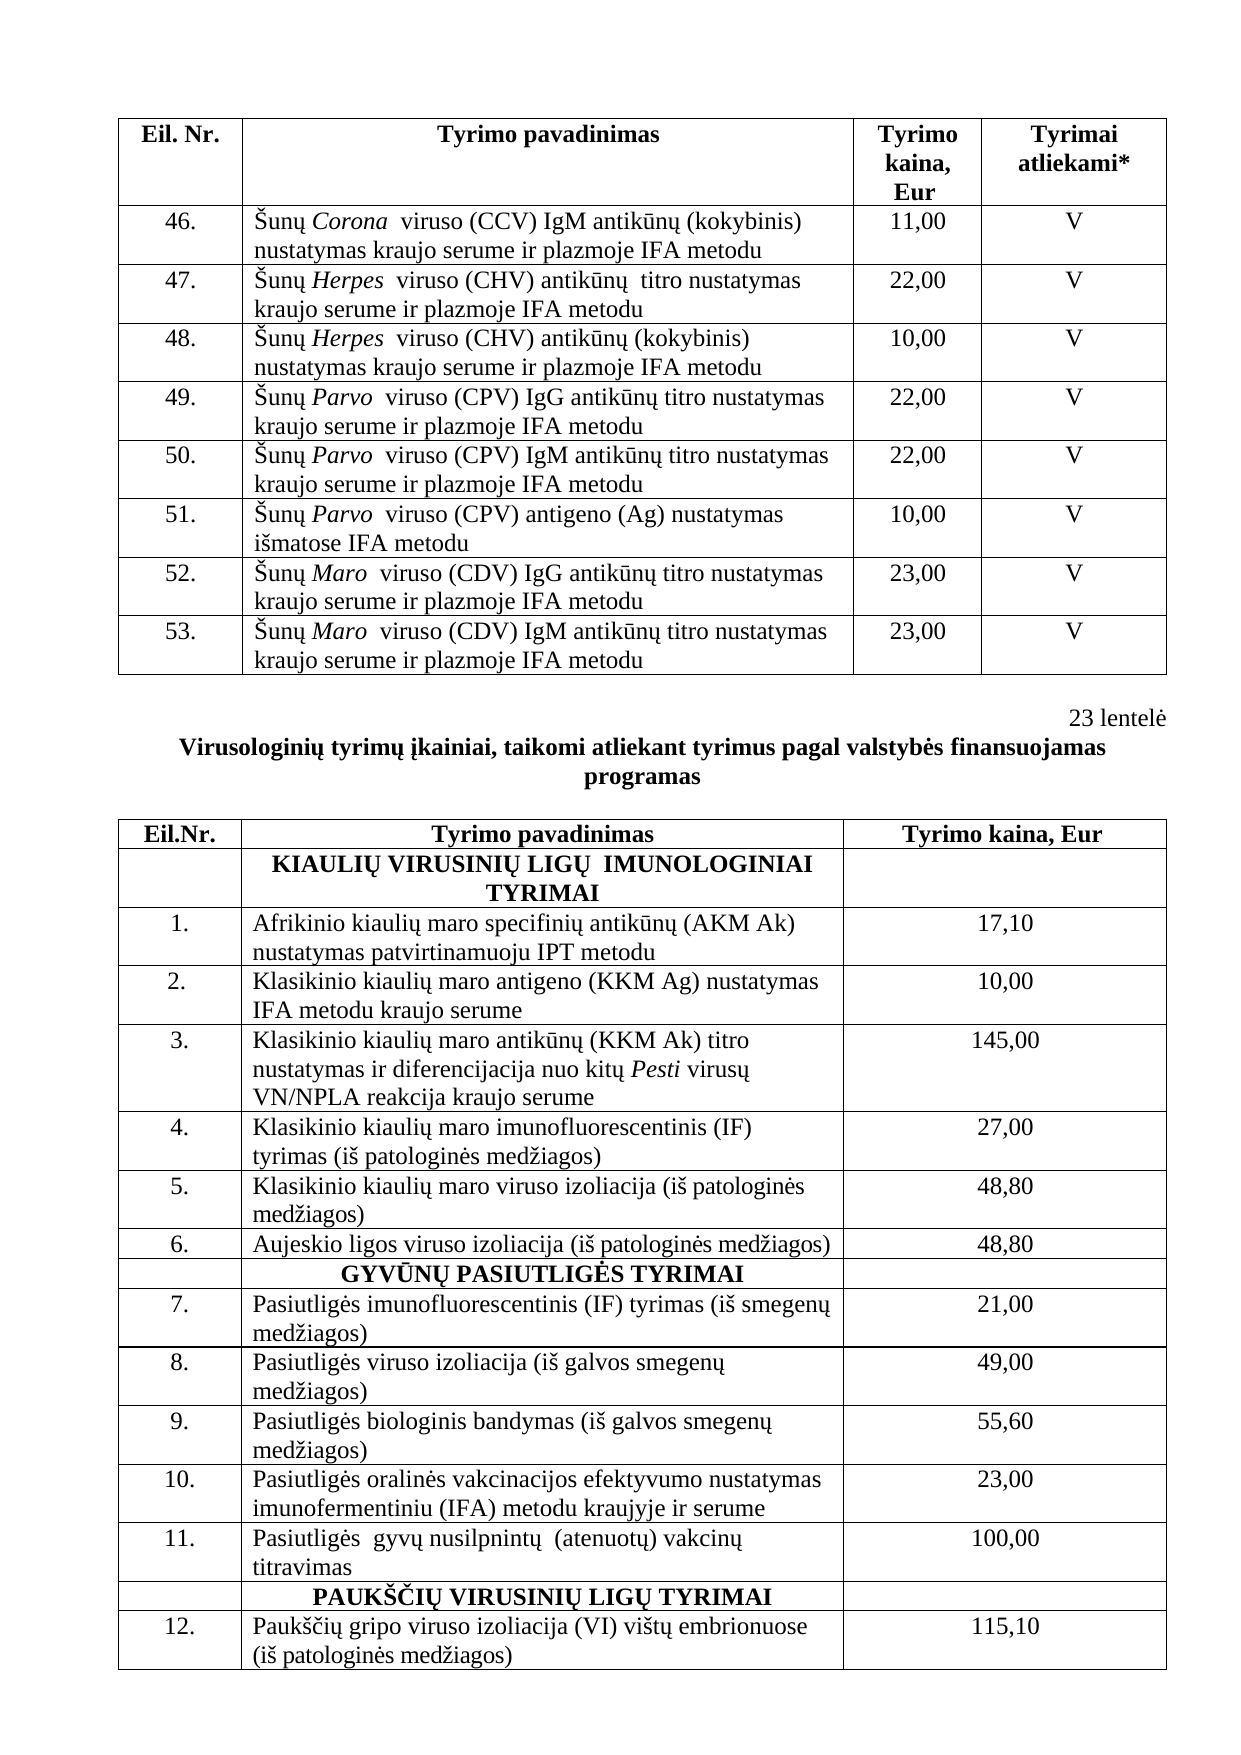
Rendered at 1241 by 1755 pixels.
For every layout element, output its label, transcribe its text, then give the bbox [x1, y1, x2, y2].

table_cell 21,00 [844, 1289, 1166, 1346]
table_cell Klasikinio kiaulių maro viruso izoliacija (iš patologinės medžiagos) [242, 1171, 843, 1228]
table_cell 23,00 [854, 616, 981, 674]
table_cell V [982, 206, 1166, 264]
table_cell Afrikinio kiaulių maro specifinių antikūnų (AKM Ak) nustatymas patvirtinamuoju IPT metodu [242, 908, 843, 965]
table_cell Klasikinio kiaulių maro antigeno (KKM Ag) nustatymas IFA metodu kraujo serume [242, 966, 843, 1024]
table_cell 47. [119, 265, 242, 322]
table_cell KIAULIŲ VIRUSINIŲ LIGŲ IMUNOLOGINIAI TYRIMAI [242, 849, 843, 907]
table_cell 6. [119, 1229, 241, 1258]
table_cell Šunų Herpes viruso (CHV) antikūnų (kokybinis) nustatymas kraujo serume ir plazmoje IFA metodu [243, 324, 853, 381]
table_header Tyrimo pavadinimas [242, 820, 843, 848]
table_cell 7. [119, 1289, 241, 1346]
table_cell Pasiutligės gyvų nusilpnintų (atenuotų) vakcinų titravimas [242, 1523, 843, 1581]
table_cell Pasiutligės oralinės vakcinacijos efektyvumo nustatymas imunofermentiniu (IFA) metodu kraujyje ir serume [242, 1465, 843, 1522]
table_cell 9. [119, 1406, 241, 1463]
table_cell 10,00 [854, 324, 981, 381]
table_cell 3. [119, 1025, 241, 1111]
table_cell 48,80 [844, 1171, 1166, 1228]
table_cell Šunų Parvo viruso (CPV) IgM antikūnų titro nustatymas kraujo serume ir plazmoje IFA metodu [243, 441, 853, 498]
table_cell [844, 1259, 1166, 1288]
table_cell V [982, 324, 1166, 381]
table_cell Aujeskio ligos viruso izoliacija (iš patologinės medžiagos) [242, 1229, 843, 1258]
table_cell 51. [119, 499, 242, 557]
table_cell 8. [119, 1348, 241, 1405]
table_cell 10,00 [844, 966, 1166, 1024]
table_cell [119, 1582, 241, 1610]
table_cell Šunų Parvo viruso (CPV) IgG antikūnų titro nustatymas kraujo serume ir plazmoje IFA metodu [243, 382, 853, 439]
table_cell 115,10 [844, 1611, 1166, 1669]
table_cell 100,00 [844, 1523, 1166, 1581]
table_cell PAUKŠČIŲ VIRUSINIŲ LIGŲ TYRIMAI [242, 1582, 843, 1610]
table_cell 23,00 [844, 1465, 1166, 1522]
table_cell 17,10 [844, 908, 1166, 965]
table_cell 23,00 [854, 558, 981, 615]
table_cell 2. [119, 966, 241, 1024]
table_cell 22,00 [854, 441, 981, 498]
table_cell 1. [119, 908, 241, 965]
table_cell V [982, 441, 1166, 498]
table_cell 53. [119, 616, 242, 674]
table_cell V [982, 265, 1166, 322]
table_cell 55,60 [844, 1406, 1166, 1463]
table_cell 22,00 [854, 265, 981, 322]
table_cell 10. [119, 1465, 241, 1522]
table_cell V [982, 382, 1166, 439]
table_cell Šunų Herpes viruso (CHV) antikūnų titro nustatymas kraujo serume ir plazmoje IFA metodu [243, 265, 853, 322]
table_cell 145,00 [844, 1025, 1166, 1111]
table_cell Šunų Corona viruso (CCV) IgM antikūnų (kokybinis) nustatymas kraujo serume ir plazmoje IFA metodu [243, 206, 853, 264]
table_header Tyrimo kaina, Eur [844, 820, 1166, 848]
table_cell 11. [119, 1523, 241, 1581]
table_header Eil. Nr. [119, 119, 242, 205]
table_cell 48. [119, 324, 242, 381]
table_header Tyrimai atliekami* [982, 119, 1166, 205]
table_cell 22,00 [854, 382, 981, 439]
table_cell Paukščių gripo viruso izoliacija (VI) vištų embrionuose (iš patologinės medžiagos) [242, 1611, 843, 1669]
table_header Eil.Nr. [119, 820, 241, 848]
table_cell V [982, 499, 1166, 557]
table_cell V [982, 616, 1166, 674]
table_cell V [982, 558, 1166, 615]
table_cell 10,00 [854, 499, 981, 557]
text Virusologinių tyrimų įkainiai, taikomi atliekant tyrimus pagal valstybės finansuojamas programas [118, 732, 1166, 790]
table_cell Šunų Maro viruso (CDV) IgG antikūnų titro nustatymas kraujo serume ir plazmoje IFA metodu [243, 558, 853, 615]
table_cell 27,00 [844, 1112, 1166, 1170]
table_cell [119, 1259, 241, 1288]
table_cell 11,00 [854, 206, 981, 264]
table_cell Klasikinio kiaulių maro imunofluorescentinis (IF) tyrimas (iš patologinės medžiagos) [242, 1112, 843, 1170]
table_cell 52. [119, 558, 242, 615]
table_cell Šunų Parvo viruso (CPV) antigeno (Ag) nustatymas išmatose IFA metodu [243, 499, 853, 557]
table_cell Klasikinio kiaulių maro antikūnų (KKM Ak) titro nustatymas ir diferencijacija nuo kitų Pesti virusų VN/NPLA reakcija kraujo serume [242, 1025, 843, 1111]
table_cell Pasiutligės viruso izoliacija (iš galvos smegenų medžiagos) [242, 1348, 843, 1405]
table_header Tyrimo pavadinimas [243, 119, 853, 205]
table_cell Pasiutligės imunofluorescentinis (IF) tyrimas (iš smegenų medžiagos) [242, 1289, 843, 1346]
table_cell GYVŪNŲ PASIUTLIGĖS TYRIMAI [242, 1259, 843, 1288]
table_cell [844, 1582, 1166, 1610]
table_cell 49,00 [844, 1348, 1166, 1405]
table_cell Šunų Maro viruso (CDV) IgM antikūnų titro nustatymas kraujo serume ir plazmoje IFA metodu [243, 616, 853, 674]
table_cell 48,80 [844, 1229, 1166, 1258]
table_cell 49. [119, 382, 242, 439]
table_cell 46. [119, 206, 242, 264]
table_header Tyrimo kaina, Eur [854, 119, 981, 205]
table_cell 5. [119, 1171, 241, 1228]
table_cell 4. [119, 1112, 241, 1170]
table_cell Pasiutligės biologinis bandymas (iš galvos smegenų medžiagos) [242, 1406, 843, 1463]
text 23 lentelė [118, 703, 1166, 732]
table_cell [844, 849, 1166, 907]
table_cell [119, 849, 241, 907]
table_cell 50. [119, 441, 242, 498]
table_cell 12. [119, 1611, 241, 1669]
